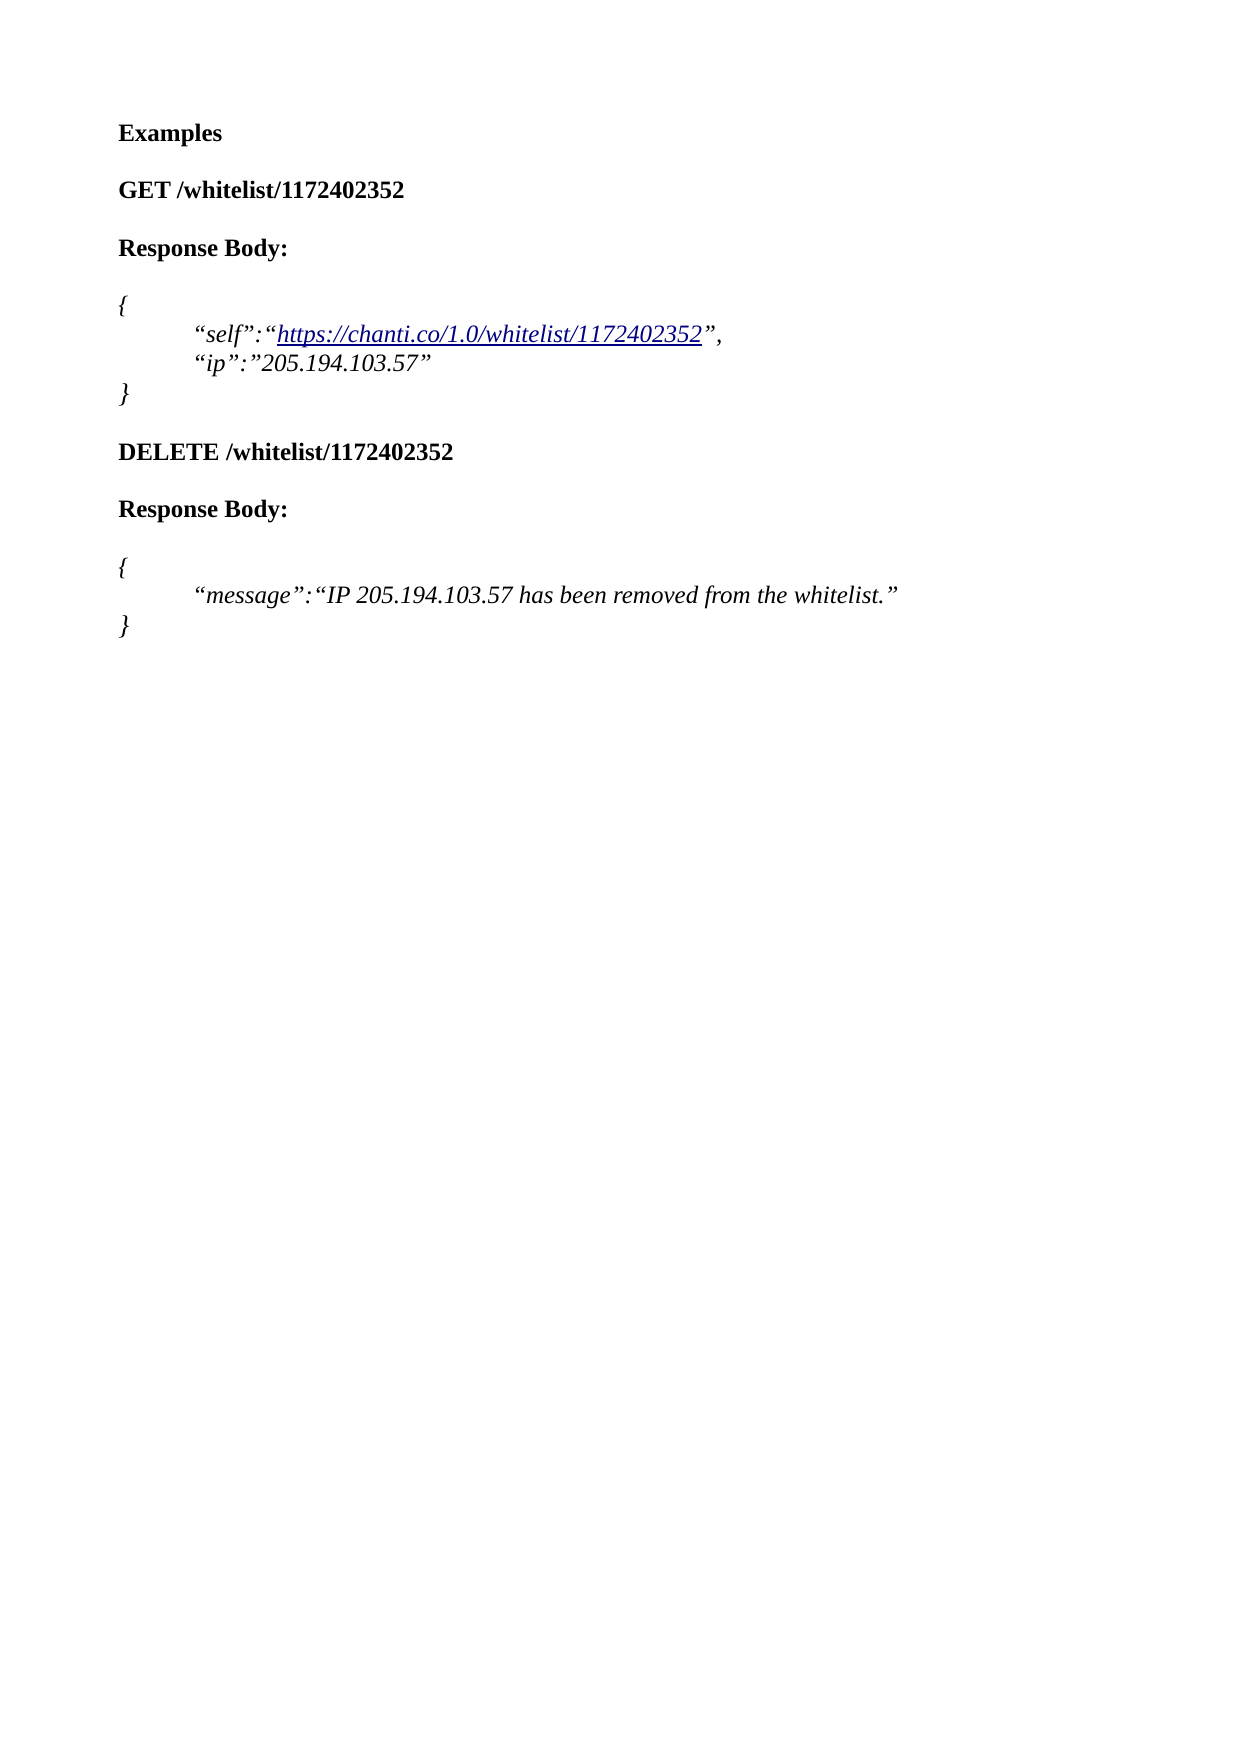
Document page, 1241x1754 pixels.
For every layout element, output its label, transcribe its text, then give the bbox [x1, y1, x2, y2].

text DELETE /whitelist/1172402352 [118, 437, 1122, 466]
text “self”:“https://chanti.co/1.0/whitelist/1172402352”, [118, 319, 1122, 348]
text “ip”:”205.194.103.57” [118, 348, 1122, 377]
text { [118, 552, 1122, 581]
text { [118, 291, 1122, 319]
text } [118, 377, 1122, 408]
text Response Body: [118, 494, 1122, 523]
text Response Body: [118, 233, 1122, 262]
text } [118, 609, 1122, 640]
text GET /whitelist/1172402352 [118, 176, 1122, 204]
text Examples [118, 118, 1122, 147]
text “message”:“IP 205.194.103.57 has been removed from the whitelist.” [118, 581, 1122, 609]
